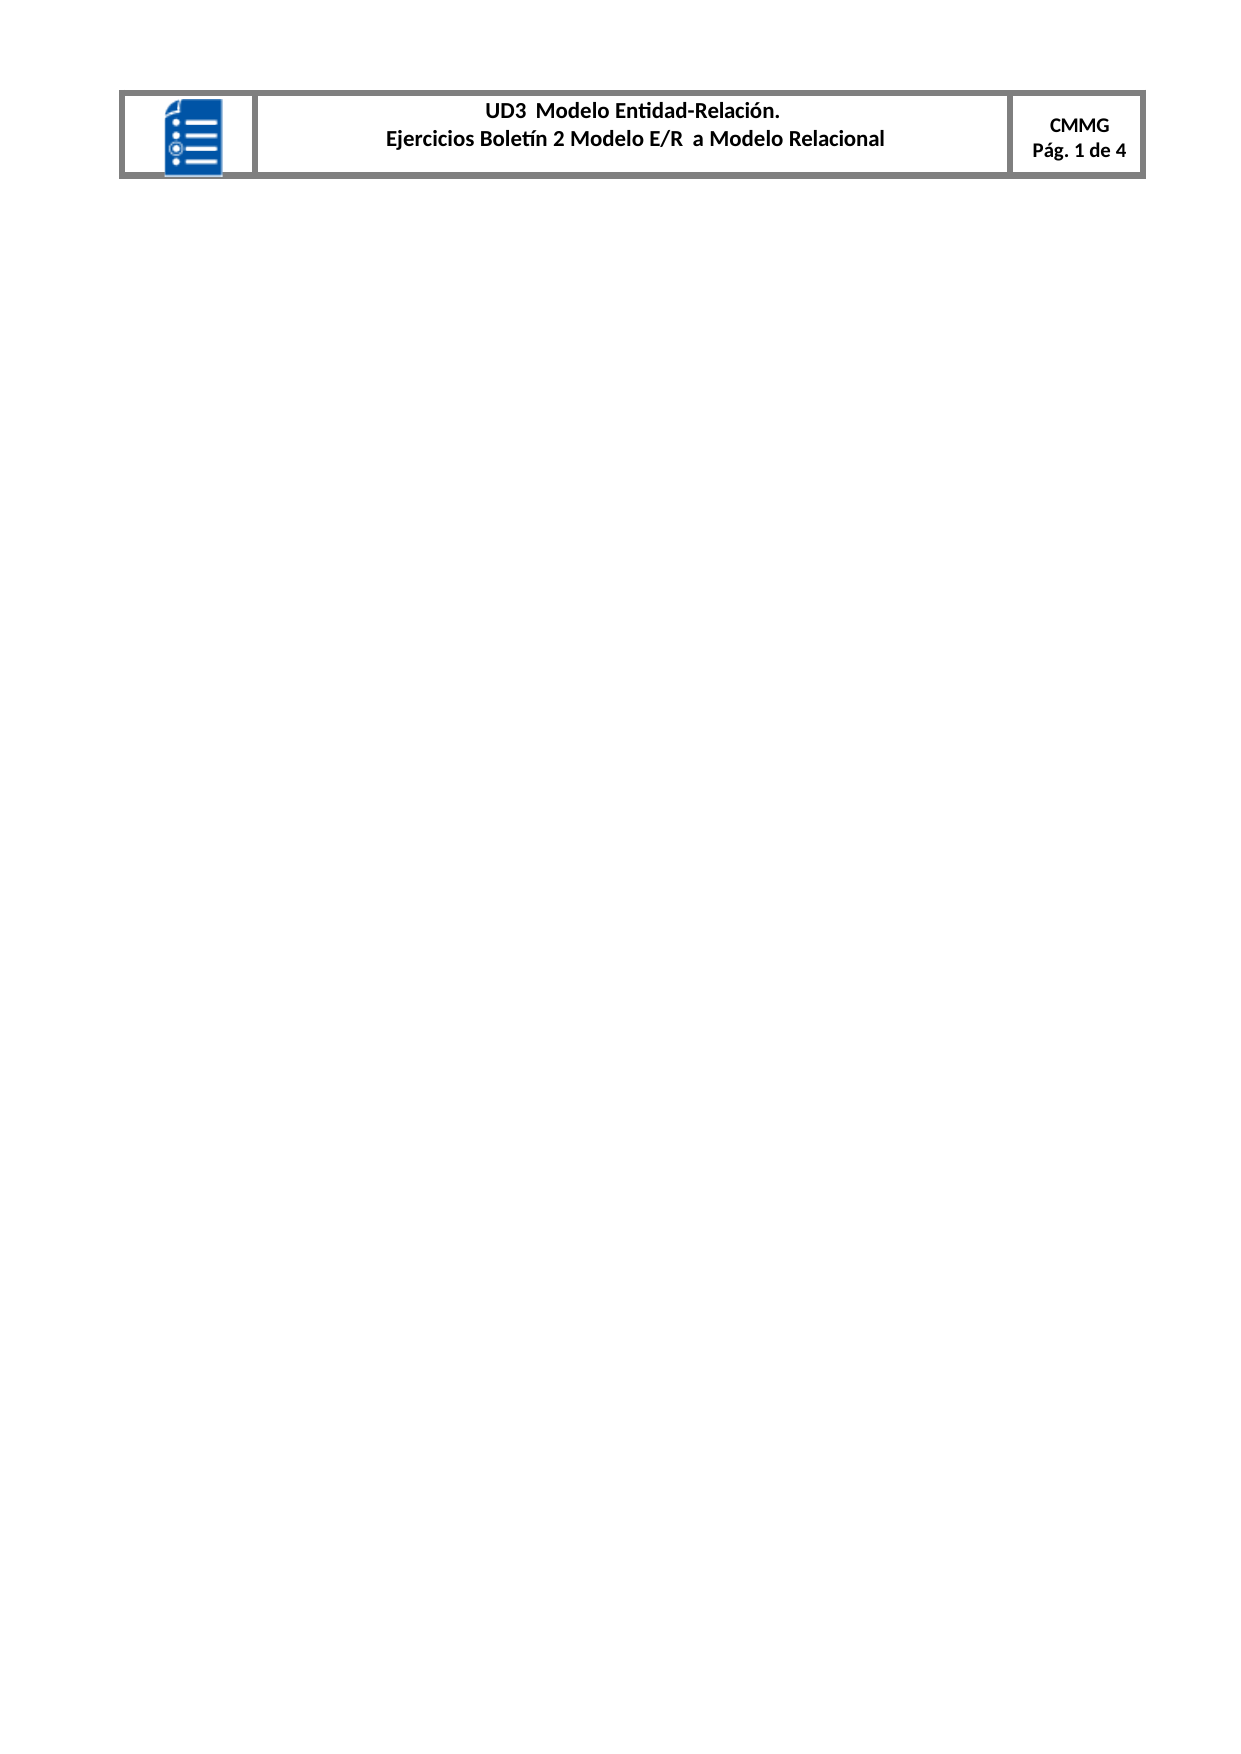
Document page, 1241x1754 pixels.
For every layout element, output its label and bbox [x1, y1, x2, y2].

picture [164, 99, 223, 177]
